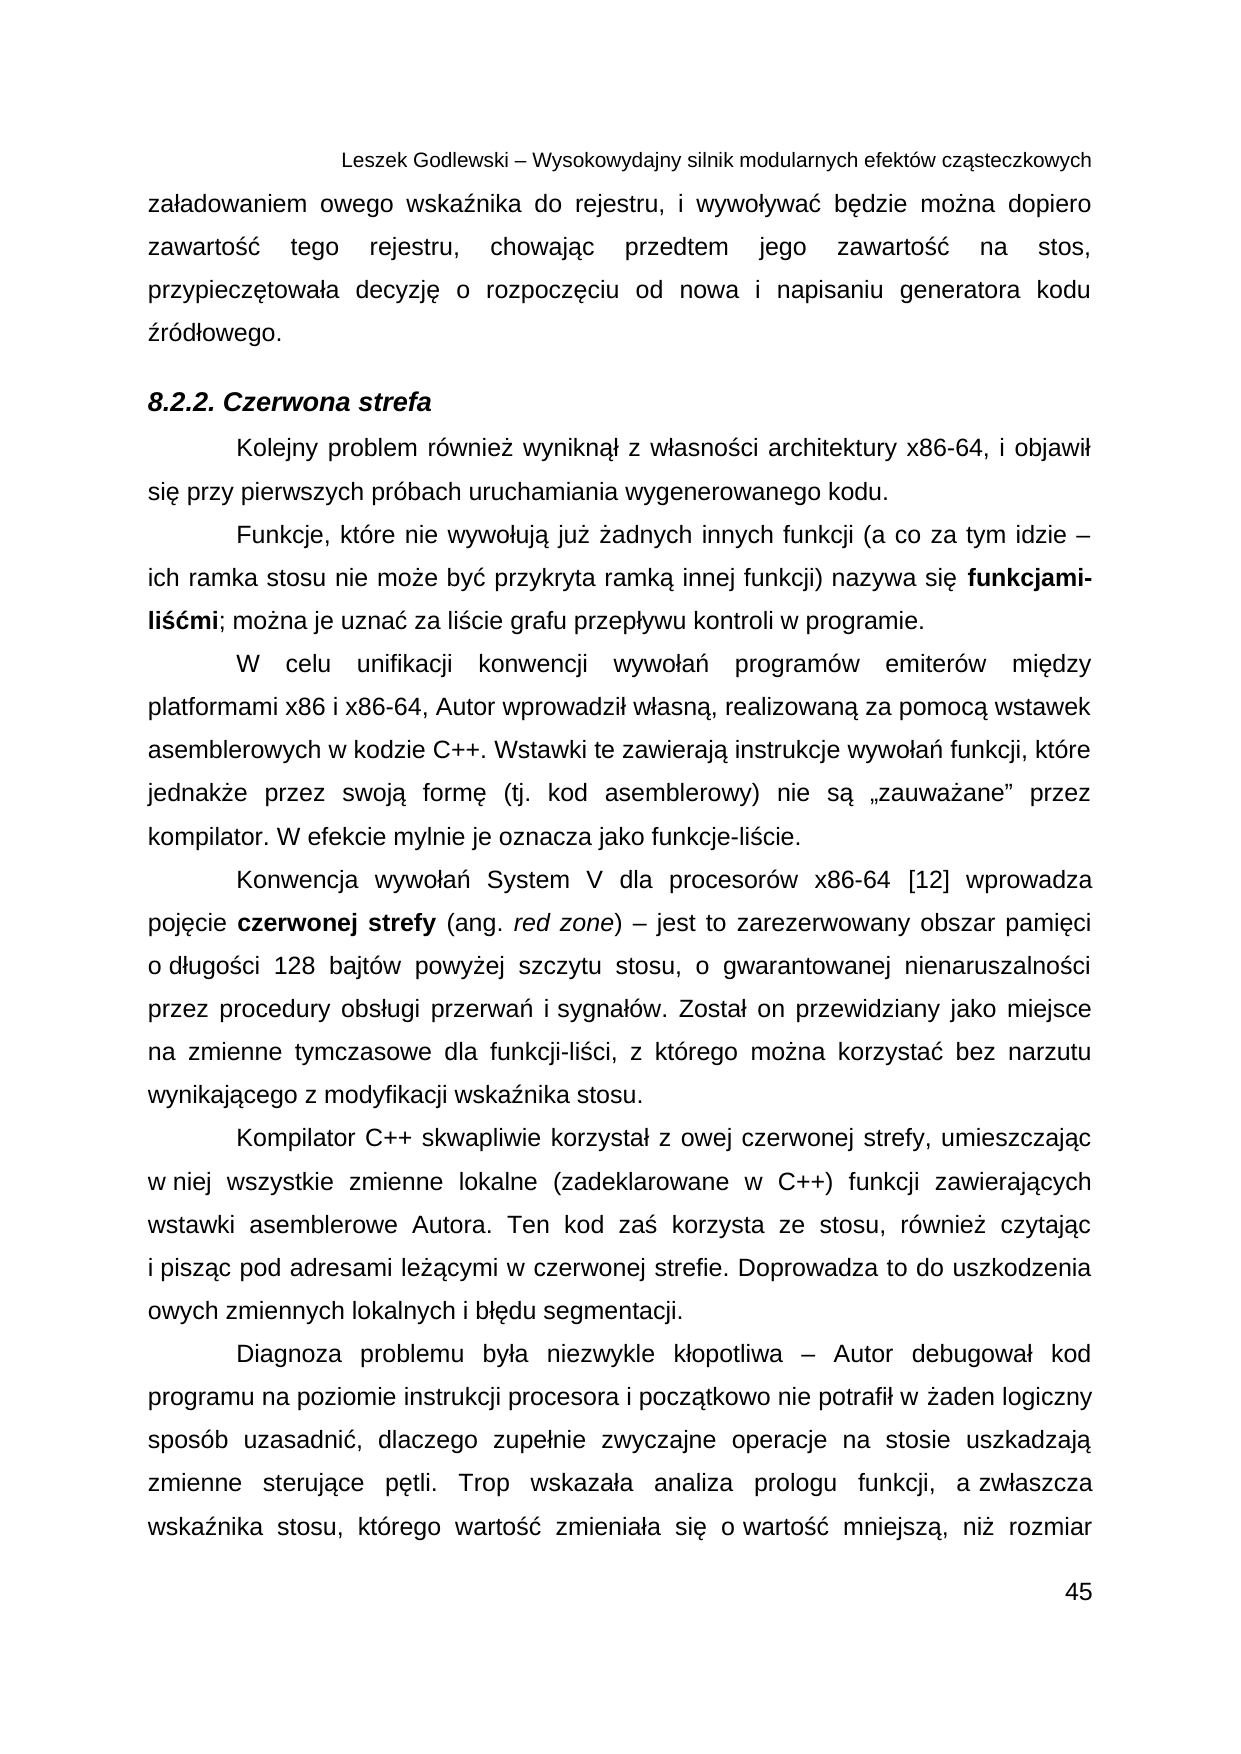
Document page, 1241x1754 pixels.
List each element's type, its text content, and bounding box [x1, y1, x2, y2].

text Funkcje, które nie wywołują już żadnych innych funkcji (a co za tym idzie – ich ramka stosu nie może być przykryta ramką innej funkcji) nazywa się funkcjami-liśćmi; można je uznać za liście grafu przepływu kontroli w programie. [148, 519, 1092, 634]
text Kolejny problem również wyniknął z własności architektury x86-64, i objawił się przy pierwszych próbach uruchamiania wygenerowanego kodu. [148, 433, 1092, 505]
text załadowaniem owego wskaźnika do rejestru, i wywoływać będzie można dopiero zawartość tego rejestru, chowając przedtem jego zawartość na stos, przypieczętowała decyzję o rozpoczęciu od nowa i napisaniu generatora kodu źródłowego. [148, 189, 1092, 347]
text W celu unifikacji konwencji wywołań programów emiterów między platformami x86 i x86-64, Autor wprowadził własną, realizowaną za pomocą wstawek asemblerowych w kodzie C++. Wstawki te zawierają instrukcje wywołań funkcji, które jednakże przez swoją formę (tj. kod asemblerowy) nie są „zauważane” przez kompilator. W efekcie mylnie je oznacza jako funkcje-liście. [148, 649, 1092, 850]
text Konwencja wywołań System V dla procesorów x86-64 [12] wprowadza pojęcie czerwonej strefy (ang. red zone) – jest to zarezerwowany obszar pamięci o długości 128 bajtów powyżej szczytu stosu, o gwarantowanej nienaruszalności przez procedury obsługi przerwań i sygnałów. Został on przewidziany jako miejsce na zmienne tymczasowe dla funkcji-liści, z którego można korzystać bez narzutu wynikającego z modyfikacji wskaźnika stosu. [148, 864, 1092, 1109]
text Diagnoza problemu była niezwykle kłopotliwa – Autor debugował kod programu na poziomie instrukcji procesora i początkowo nie potrafił w żaden logiczny sposób uzasadnić, dlaczego zupełnie zwyczajne operacje na stosie uszkadzają zmienne sterujące pętli. Trop wskazała analiza prologu funkcji, a zwłaszcza wskaźnika stosu, którego wartość zmieniała się o wartość mniejszą, niż rozmiar [148, 1339, 1092, 1540]
text Kompilator C++ skwapliwie korzystał z owej czerwonej strefy, umieszczając w niej wszystkie zmienne lokalne (zadeklarowane w C++) funkcji zawierających wstawki asemblerowe Autora. Ten kod zaś korzysta ze stosu, również czytając i pisząc pod adresami leżącymi w czerwonej strefie. Doprowadza to do uszkodzenia owych zmiennych lokalnych i błędu segmentacji. [148, 1123, 1092, 1324]
subtitle Czerwona strefa [148, 386, 1092, 418]
